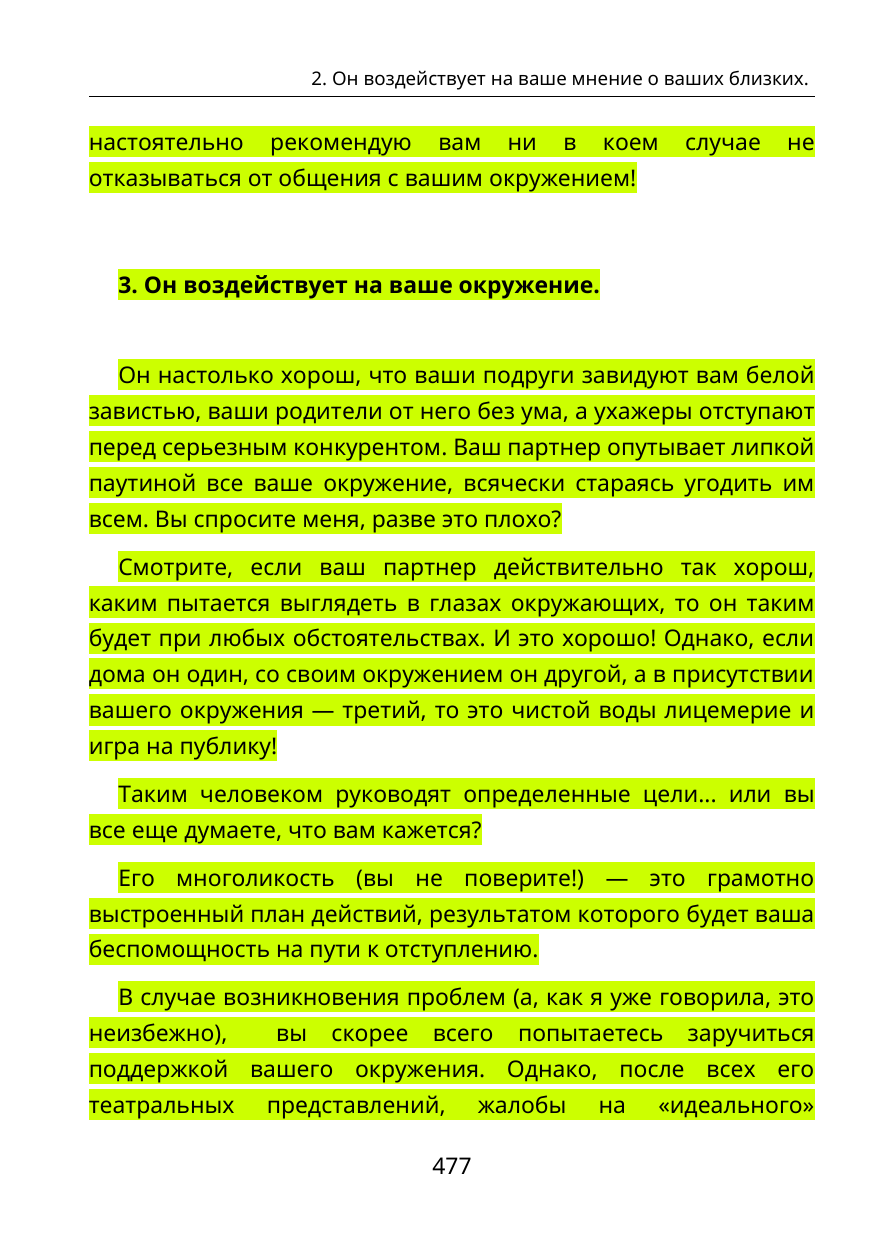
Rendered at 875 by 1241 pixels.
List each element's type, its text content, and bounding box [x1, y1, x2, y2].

text Смотрите, если ваш партнер действительно так хорош, каким пытается выглядеть в глазах окружающих, то он таким будет при любых обстоятельствах. И это хорошо! Однако, если дома он один, со своим окружением он другой, а в присутствии вашего окружения — третий, то это чистой воды лицемерие и игра на публику! [88, 551, 815, 761]
subtitle 3. Он воздействует на ваше окружение. [88, 269, 815, 300]
text Его многоликость (вы не поверите!) — это грамотно выстроенный план действий, результатом которого будет ваша беспомощность на пути к отступлению. [88, 862, 815, 965]
text Таким человеком руководят определенные цели... или вы все еще думаете, что вам кажется? [88, 778, 815, 845]
text настоятельно рекомендую вам ни в коем случае не отказываться от общения с вашим окружением! [88, 126, 815, 193]
text В случае возникновения проблем (а, как я уже говорила, это неизбежно), вы скорее всего попытаетесь заручиться поддержкой вашего окружения. Однако, после всех его театральных представлений, жалобы на «идеального» [88, 981, 815, 1120]
text Он настолько хорош, что ваши подруги завидуют вам белой завистью, ваши родители от него без ума, а ухажеры отступают перед серьезным конкурентом. Ваш партнер опутывает липкой паутиной все ваше окружение, всячески стараясь угодить им всем. Вы спросите меня, разве это плохо? [88, 359, 815, 534]
